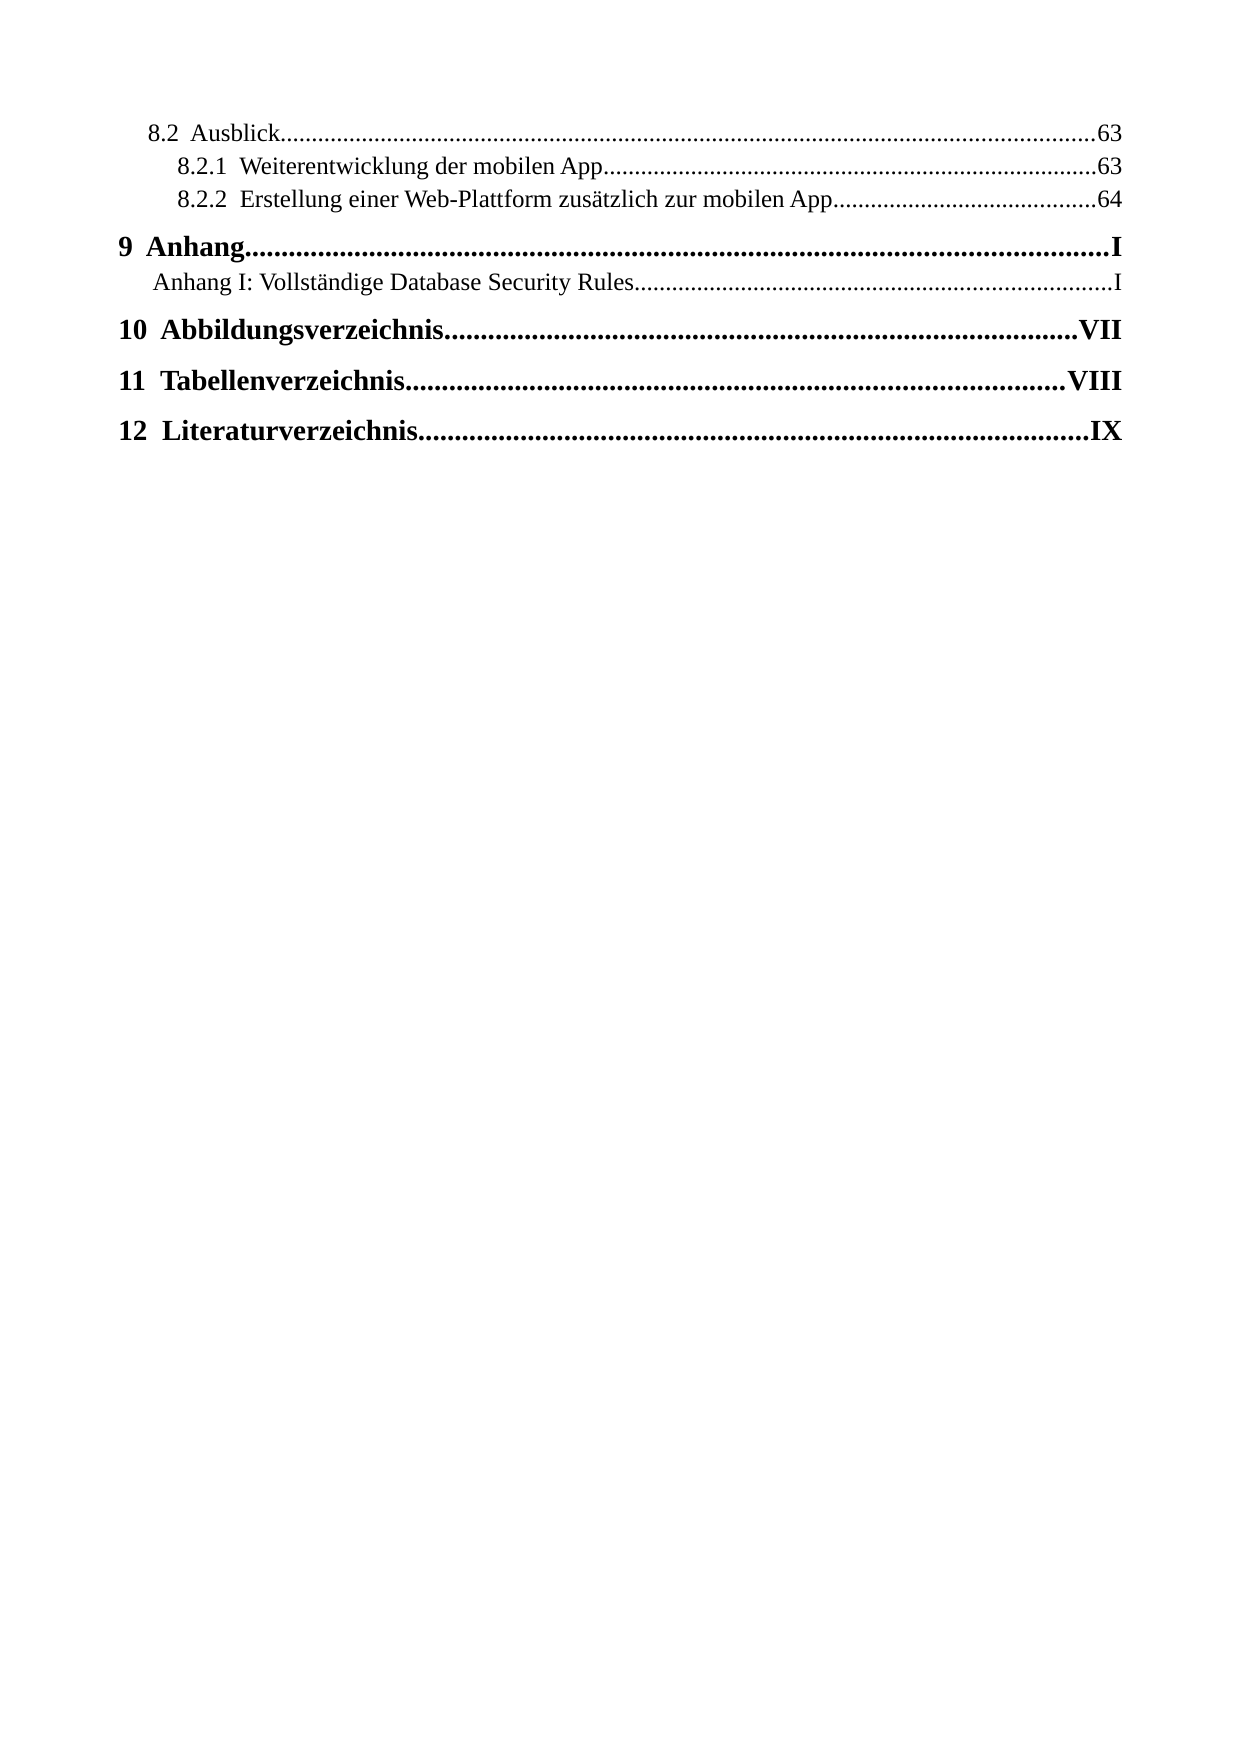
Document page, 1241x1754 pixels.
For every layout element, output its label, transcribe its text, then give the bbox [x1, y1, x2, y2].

text Anhang I: Vollständige Database Security Rules I [148, 267, 1122, 296]
text 12 Literaturverzeichnis IX [118, 413, 1122, 446]
text 11 Tabellenverzeichnis VIII [118, 363, 1122, 396]
text 8.2 Ausblick 63 [148, 118, 1122, 147]
text 8.2.2 Erstellung einer Web-Plattform zusätzlich zur mobilen App 64 [177, 184, 1122, 213]
text 10 Abbildungsverzeichnis VII [118, 312, 1122, 346]
text 8.2.1 Weiterentwicklung der mobilen App 63 [177, 151, 1122, 180]
text 9 Anhang I [118, 229, 1122, 262]
